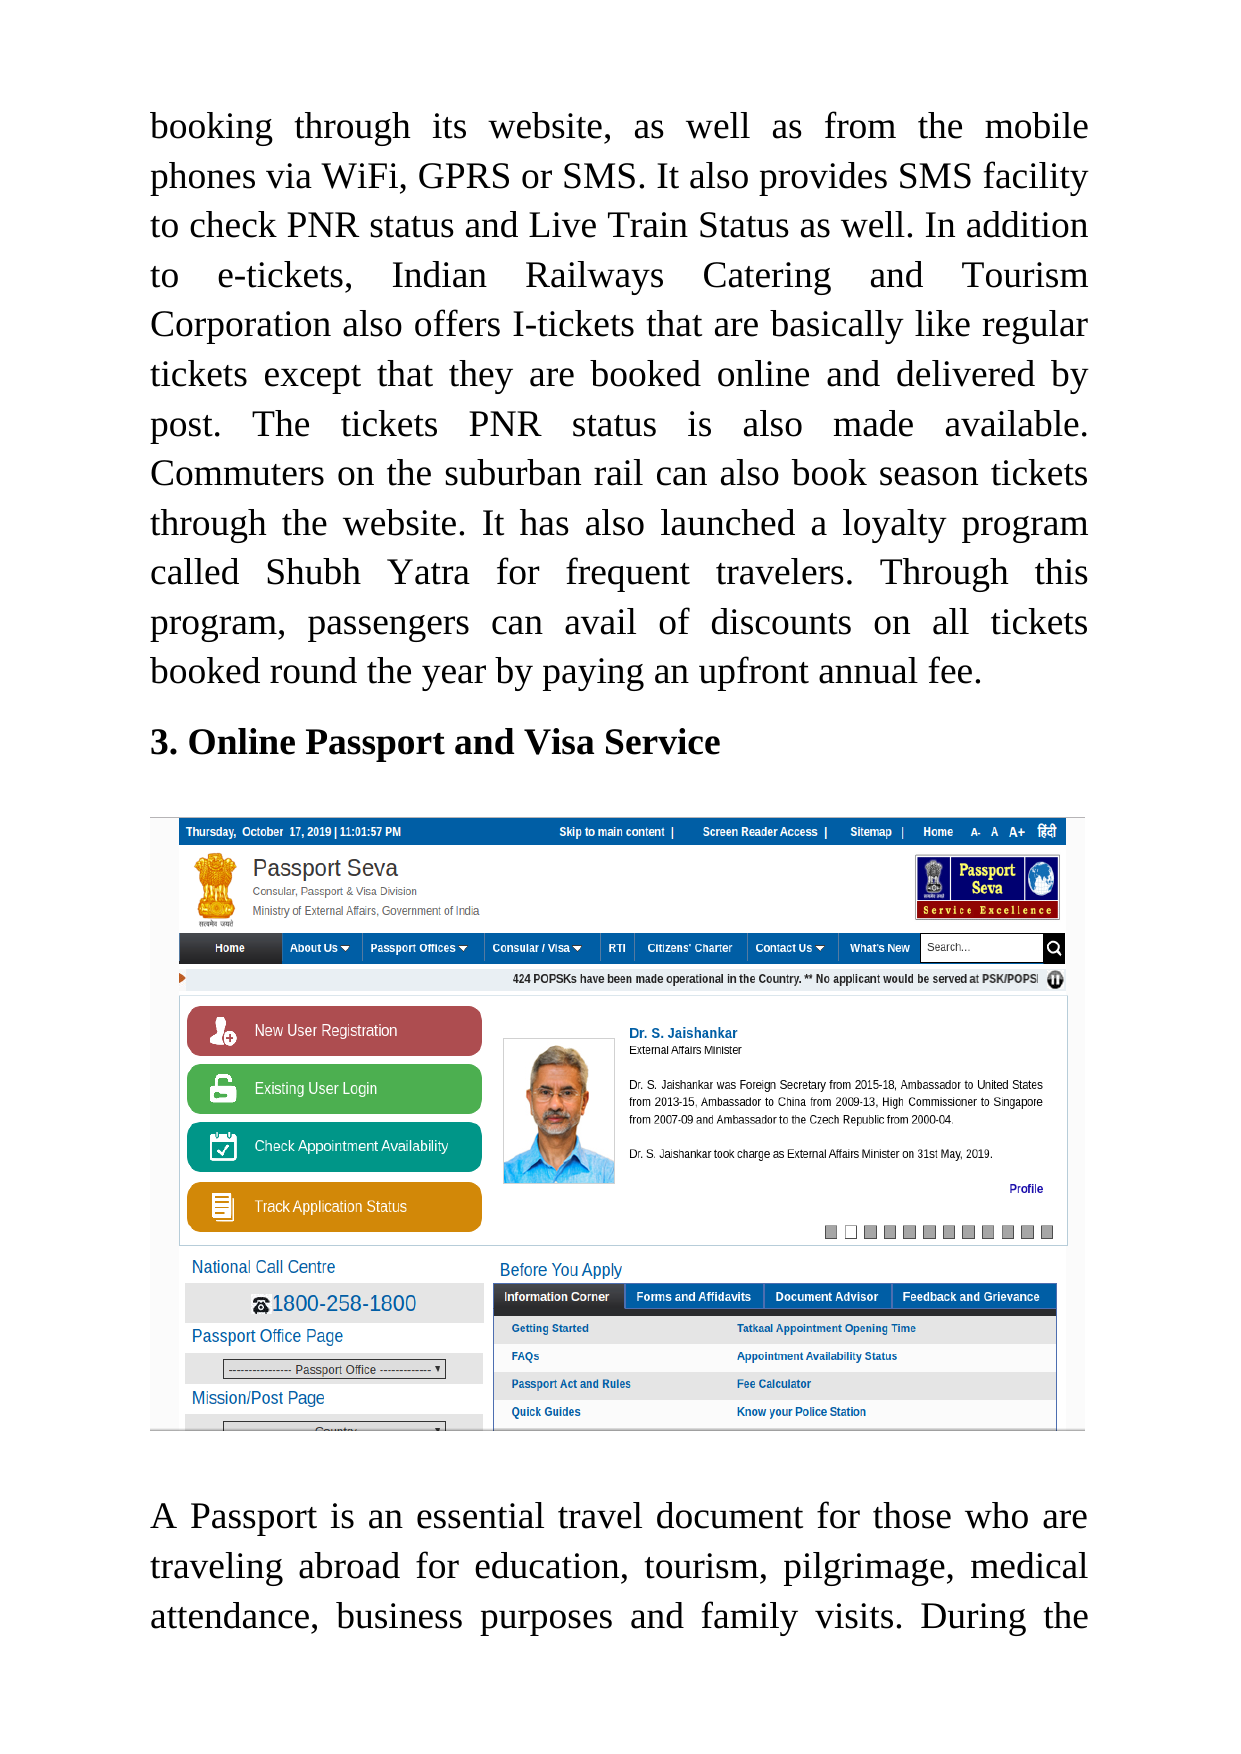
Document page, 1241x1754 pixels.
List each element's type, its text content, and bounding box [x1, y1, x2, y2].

text booking through its website, as well as from the mobile phones via WiFi, GPRS or SMS. It also provides SMS facility to check PNR status and Live Train Status as well. In addition to e-tickets, Indian Railways Catering and Tourism Corporation also offers I-tickets that are basically like regular tickets except that they are booked online and delivered by post. The tickets PNR status is also made available. Commuters on the suburban rail can also book season tickets through the website. It has also launched a loyalty program called Shubh Yatra for frequent travelers. Through this program, passengers can avail of discounts on all tickets booked round the year by paying an upfront annual fee. [150, 103, 1090, 692]
text A Passport is an essential travel document for those who are traveling abroad for education, tourism, pilgrimage, medical attendance, business purposes and family visits. During the [150, 1494, 1090, 1636]
text 3. Online Passport and Visa Service [150, 719, 1090, 762]
picture [150, 816, 1085, 1431]
